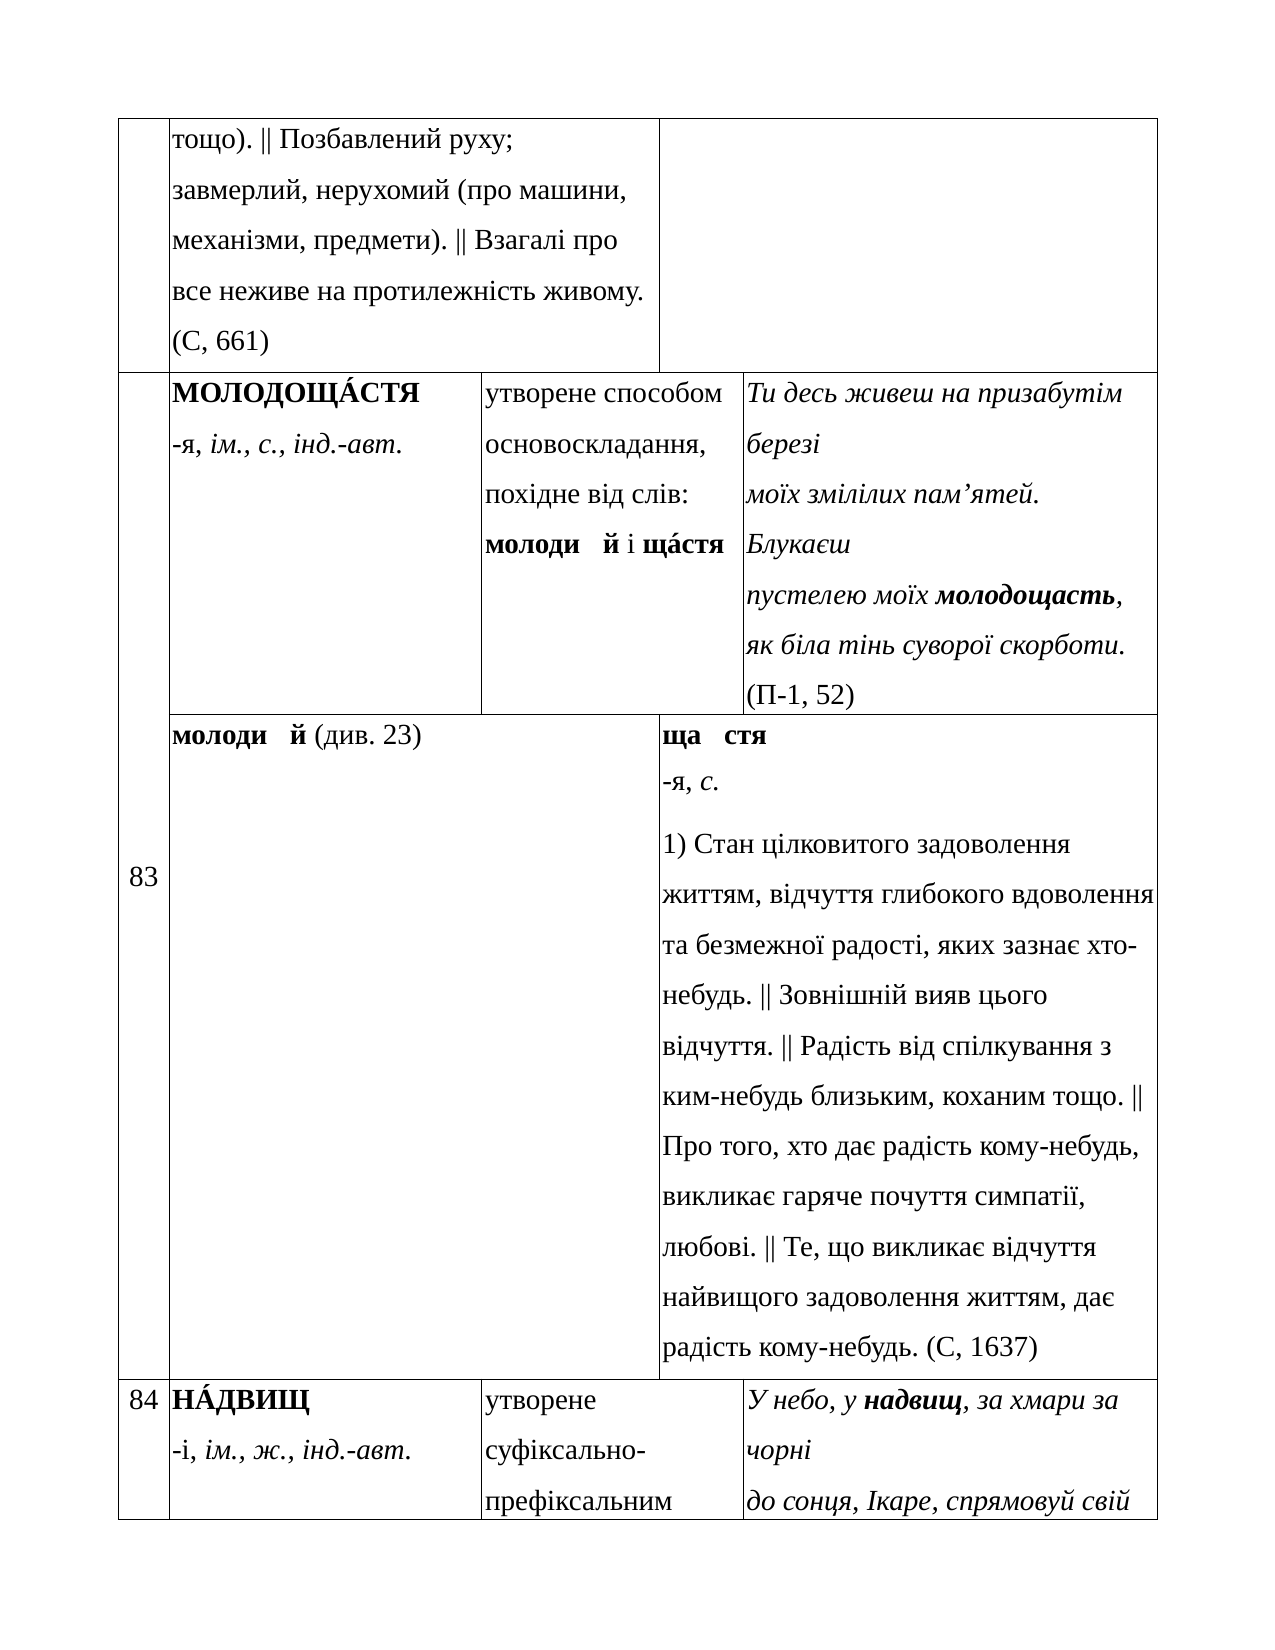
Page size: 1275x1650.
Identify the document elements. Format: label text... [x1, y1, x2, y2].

table_cell 83 [119, 373, 169, 1378]
table_cell У небо, у надвищ, за хмари за чорні до сонця, Ікаре, спрямовуй свій [744, 1380, 1157, 1519]
table_cell утворене суфіксально-префіксальним [482, 1380, 743, 1519]
table_cell молодий (див. 23) [170, 715, 659, 1378]
table_cell щастя -я, с. 1) Стан цілковитого задоволення життям, відчуття глибокого вдоволення та безмежної радості, яких зазнає хто-небудь. || Зовнішній вияв цього відчуття. || Радість від спілкування з ким-небудь близьким, коханим тощо. || Про того, хто дає радість кому-небудь, викликає гаряче почуття симпатії, любові. || Те, що викликає відчуття найвищого задоволення життям, дає радість кому-небудь. (С, 1637) [660, 715, 1157, 1378]
table_cell 84 [119, 1380, 169, 1519]
table_cell [660, 119, 1157, 372]
table_cell тощо). || Позбавлений руху; завмерлий, нерухомий (про машини, механізми, предмети). || Взагалі про все неживе на протилежність живому. (С, 661) [170, 119, 659, 372]
table_cell утворене способом основоскладання, похідне від слів: молодий і щáстя [482, 373, 743, 714]
table_cell Ти десь живеш на призабутім березі моїх змілілих пам’ятей. Блукаєш пустелею моїх молодощасть, як біла тінь суворої скорботи. (П‑1, 52) [744, 373, 1157, 714]
table_cell [119, 119, 169, 372]
table_cell НÁдвищ -і, ім., ж., інд.-авт. [170, 1380, 481, 1519]
table_cell Молодощáстя -я, ім., с., інд.-авт. [170, 373, 481, 714]
